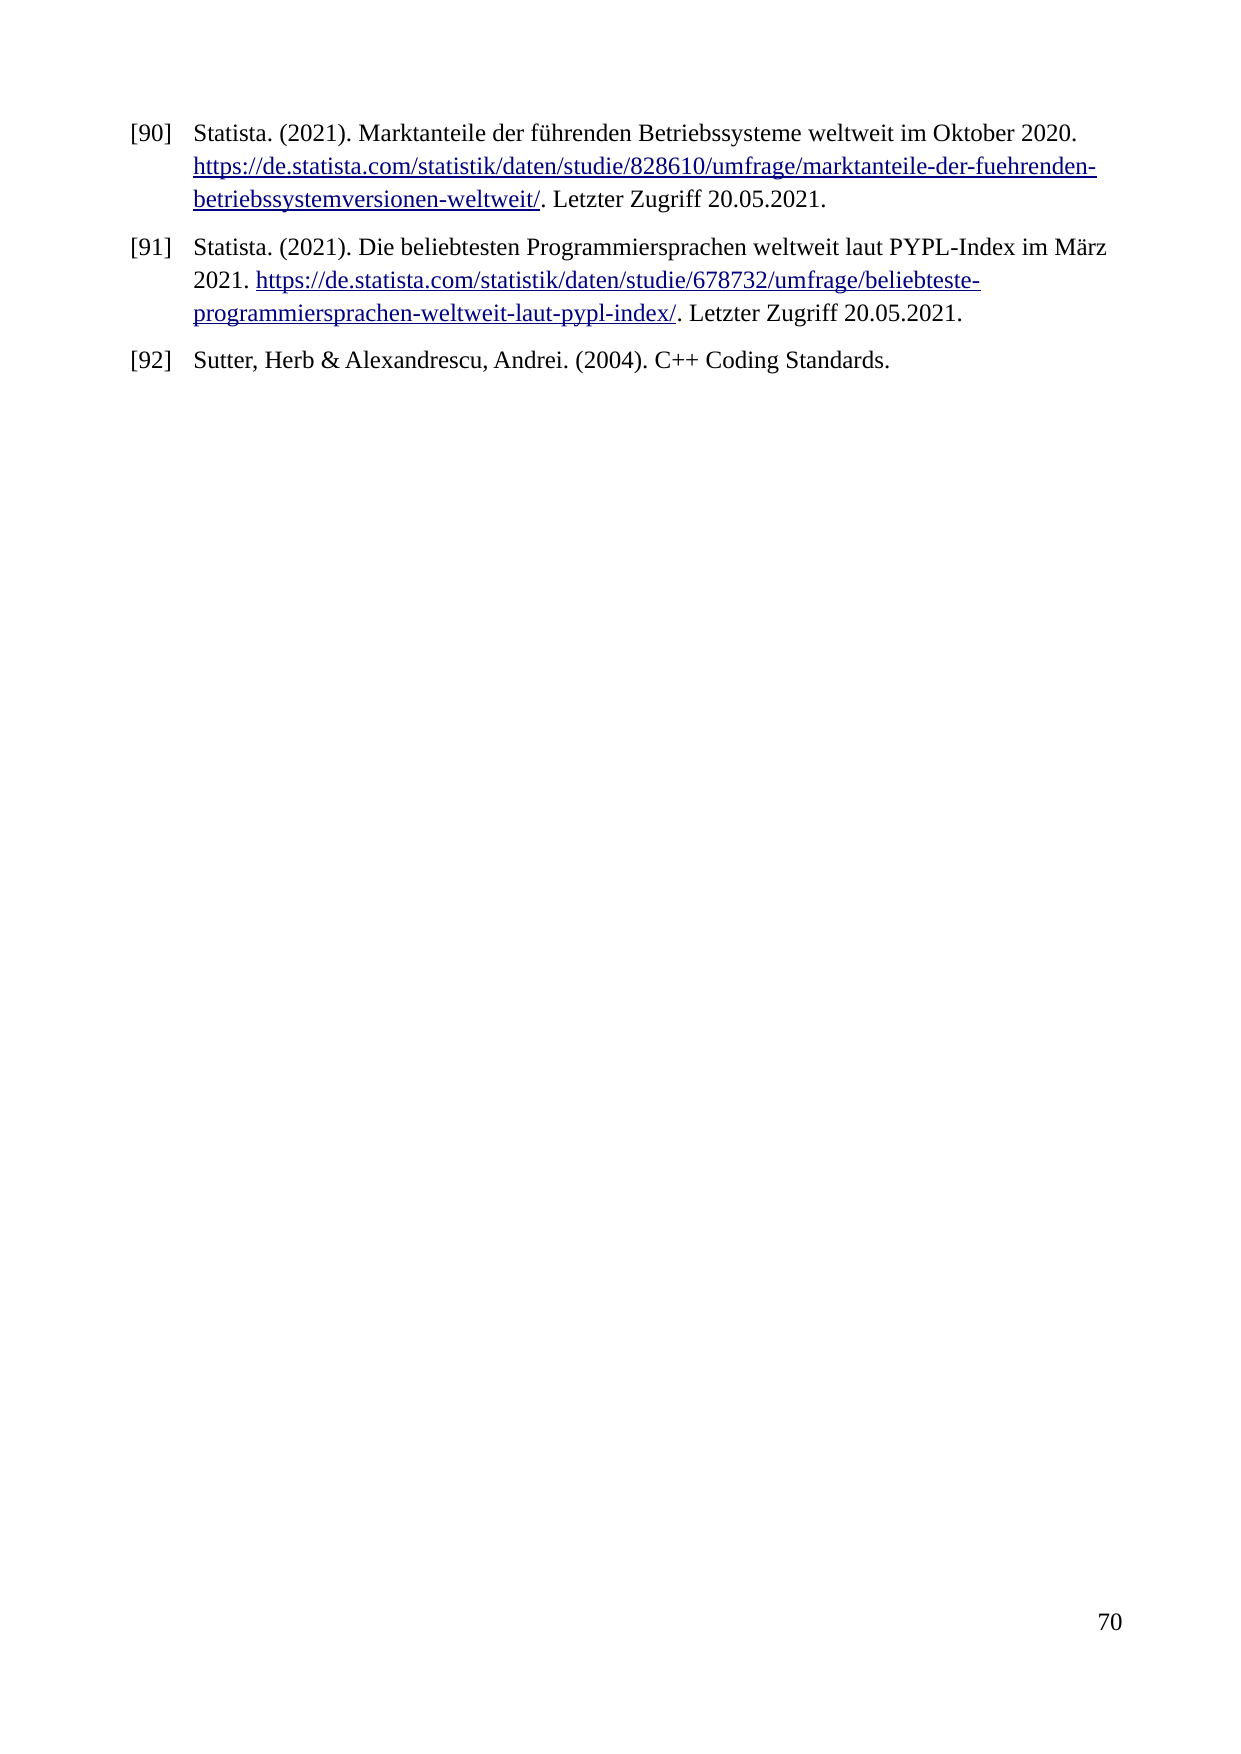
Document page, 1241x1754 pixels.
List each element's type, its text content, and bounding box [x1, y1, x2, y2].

list Statista. (2021). Marktanteile der führenden Betriebssysteme weltweit im Oktober 2020. https://de.statista.com/statistik/daten/studie/828610/umfrage/marktanteile-der-fuehrenden-betriebssystemversionen-weltweit/. Letzter Zugriff 20.05.2021. [130, 118, 1122, 213]
list Sutter, Herb & Alexandrescu, Andrei. (2004). C++ Coding Standards. [130, 345, 1122, 374]
list Statista. (2021). Die beliebtesten Programmiersprachen weltweit laut PYPL-Index im März 2021. https://de.statista.com/statistik/daten/studie/678732/umfrage/beliebteste-programmiersprachen-weltweit-laut-pypl-index/. Letzter Zugriff 20.05.2021. [130, 232, 1122, 327]
